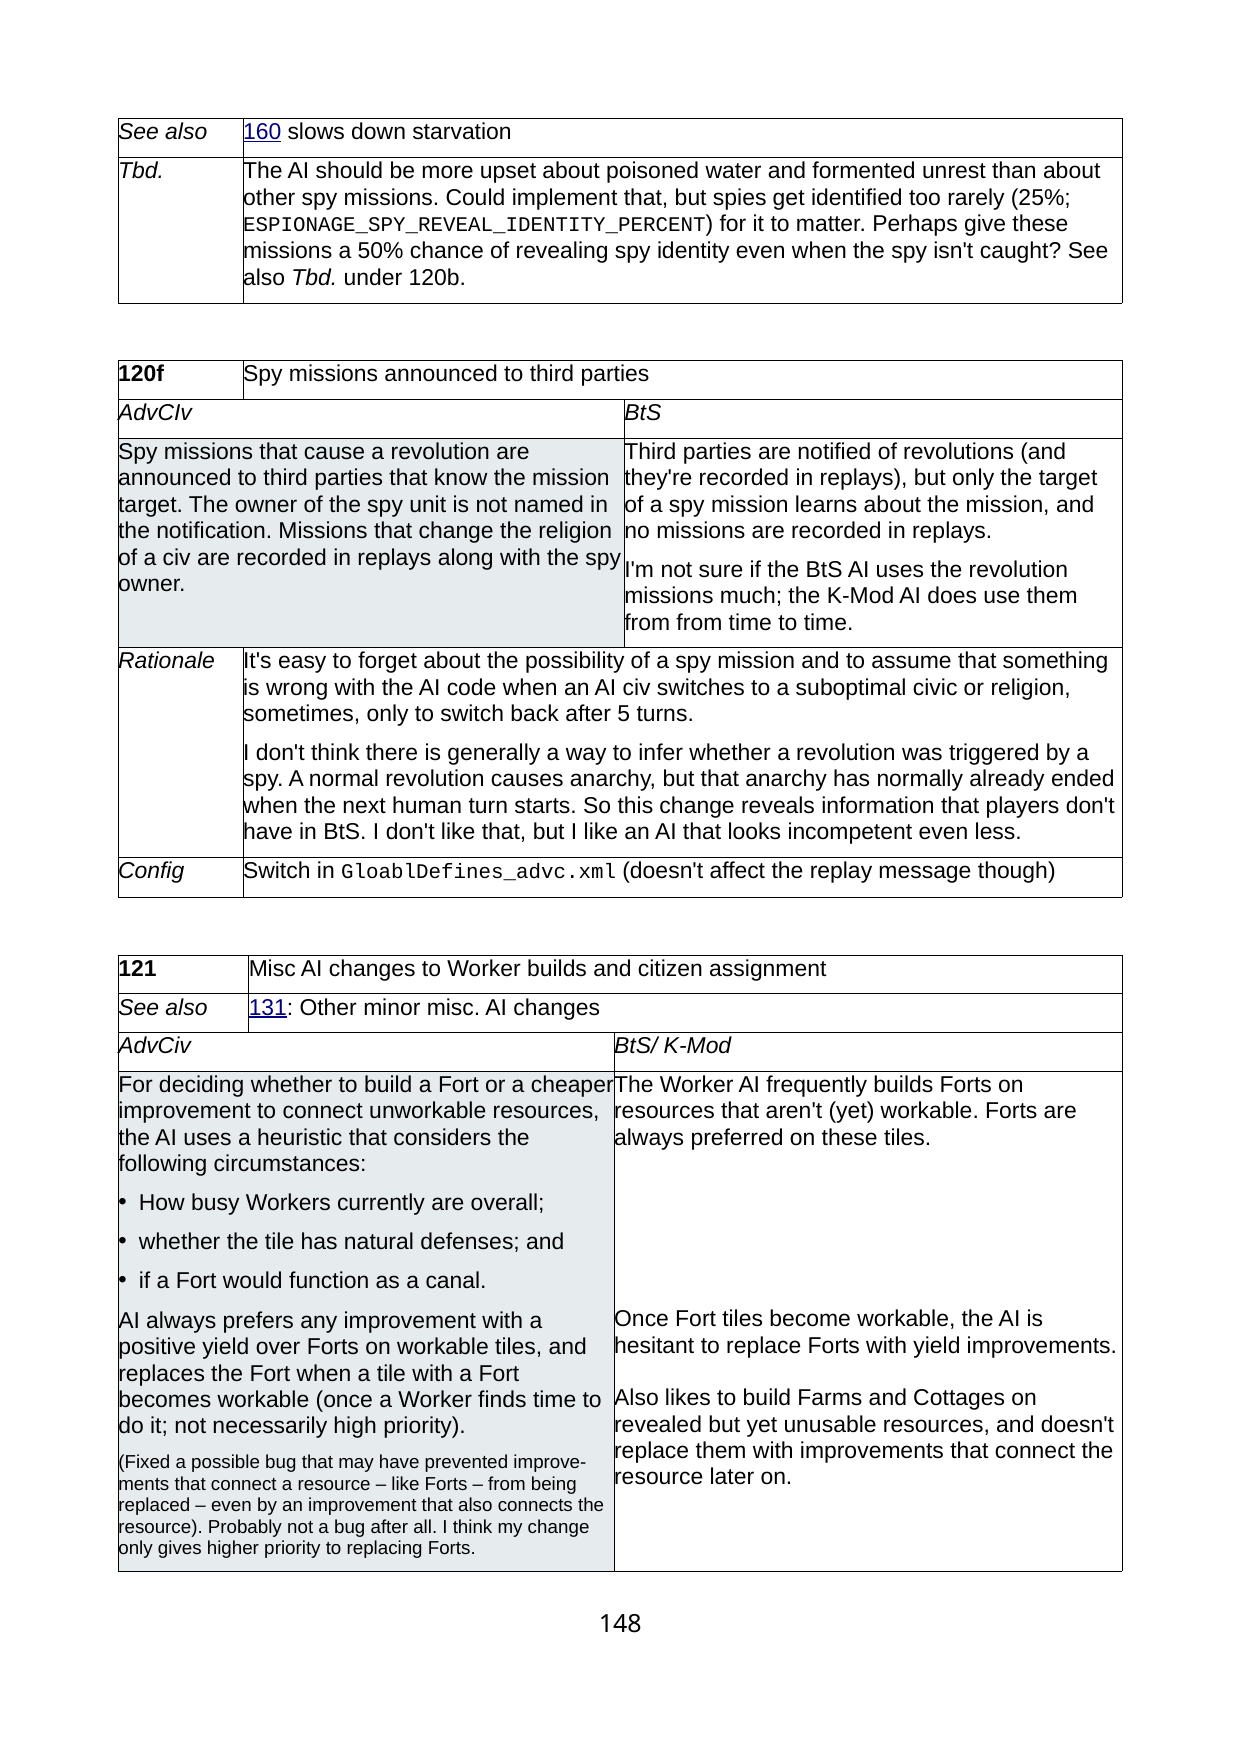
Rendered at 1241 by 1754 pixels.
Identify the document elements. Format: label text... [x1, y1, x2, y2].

table_header 121 [119, 956, 248, 993]
table_cell Config [119, 858, 243, 897]
table_cell AdvCIv [119, 400, 624, 438]
table_header Spy missions announced to third parties [244, 361, 1122, 399]
table_header 120f [119, 361, 243, 399]
table_cell The Worker AI frequently builds Forts on resources that aren't (yet) workable. Forts are always preferred on these tiles. Once Fort tiles become workable, the AI is hesitant to replace Forts with yield improvements. Also likes to build Farms and Cottages on revealed but yet unusable resources, and doesn't replace them with improvements that connect the resource later on. [615, 1072, 1122, 1571]
table_cell BtS/ K-Mod [615, 1033, 1122, 1071]
table_cell BtS [625, 400, 1122, 438]
table_cell See also [119, 994, 248, 1032]
table_cell Switch in GloablDefines_advc.xml (doesn't affect the replay message though) [244, 858, 1122, 897]
table_cell 131: Other minor misc. AI changes [249, 994, 1122, 1032]
table_cell Tbd. [119, 158, 243, 303]
table_cell Spy missions that cause a revolution are announced to third parties that know the mission target. The owner of the spy unit is not named in the notification. Missions that change the religion of a civ are recorded in replays along with the spy owner. [119, 439, 624, 647]
table_cell For deciding whether to build a Fort or a cheaper improvement to connect unworkable resources, the AI uses a heuristic that considers the following circumstances: How busy Workers currently are overall; whether the tile has natural defenses; and if a Fort would function as a canal. AI always prefers any improvement with a positive yield over Forts on workable tiles, and replaces the Fort when a tile with a Fort becomes workable (once a Worker finds time to do it; not necessarily high priority). (Fixed a possible bug that may have prevented improve­ments that connect a resource – like Forts – from being replaced – even by an improvement that also connects the resource). Probably not a bug after all. I think my change only gives higher priority to replacing Forts. [119, 1072, 614, 1571]
table_cell The AI should be more upset about poisoned water and formented unrest than about other spy missions. Could implement that, but spies get identified too rarely (25%; ESPIONAGE_SPY_REVEAL_IDENTITY_PERCENT) for it to matter. Perhaps give these missions a 50% chance of revealing spy identity even when the spy isn't caught? See also Tbd. under 120b. [244, 158, 1122, 303]
table_cell 160 slows down starvation [244, 119, 1122, 157]
table_cell It's easy to forget about the possibility of a spy mission and to assume that something is wrong with the AI code when an AI civ switches to a suboptimal civic or religion, sometimes, only to switch back after 5 turns. I don't think there is generally a way to infer whether a revolution was triggered by a spy. A normal revolution causes anarchy, but that anarchy has normally already ended when the next human turn starts. So this change reveals information that players don't have in BtS. I don't like that, but I like an AI that looks incompetent even less. [244, 648, 1122, 857]
table_header Misc AI changes to Worker builds and citizen assignment [249, 956, 1122, 993]
table_cell Rationale [119, 648, 243, 857]
table_cell See also [119, 119, 243, 157]
table_cell AdvCiv [119, 1033, 614, 1071]
table_cell Third parties are notified of revolutions (and they're recorded in replays), but only the target of a spy mission learns about the mission, and no missions are recorded in replays. I'm not sure if the BtS AI uses the revolution missions much; the K-Mod AI does use them from from time to time. [625, 439, 1122, 647]
